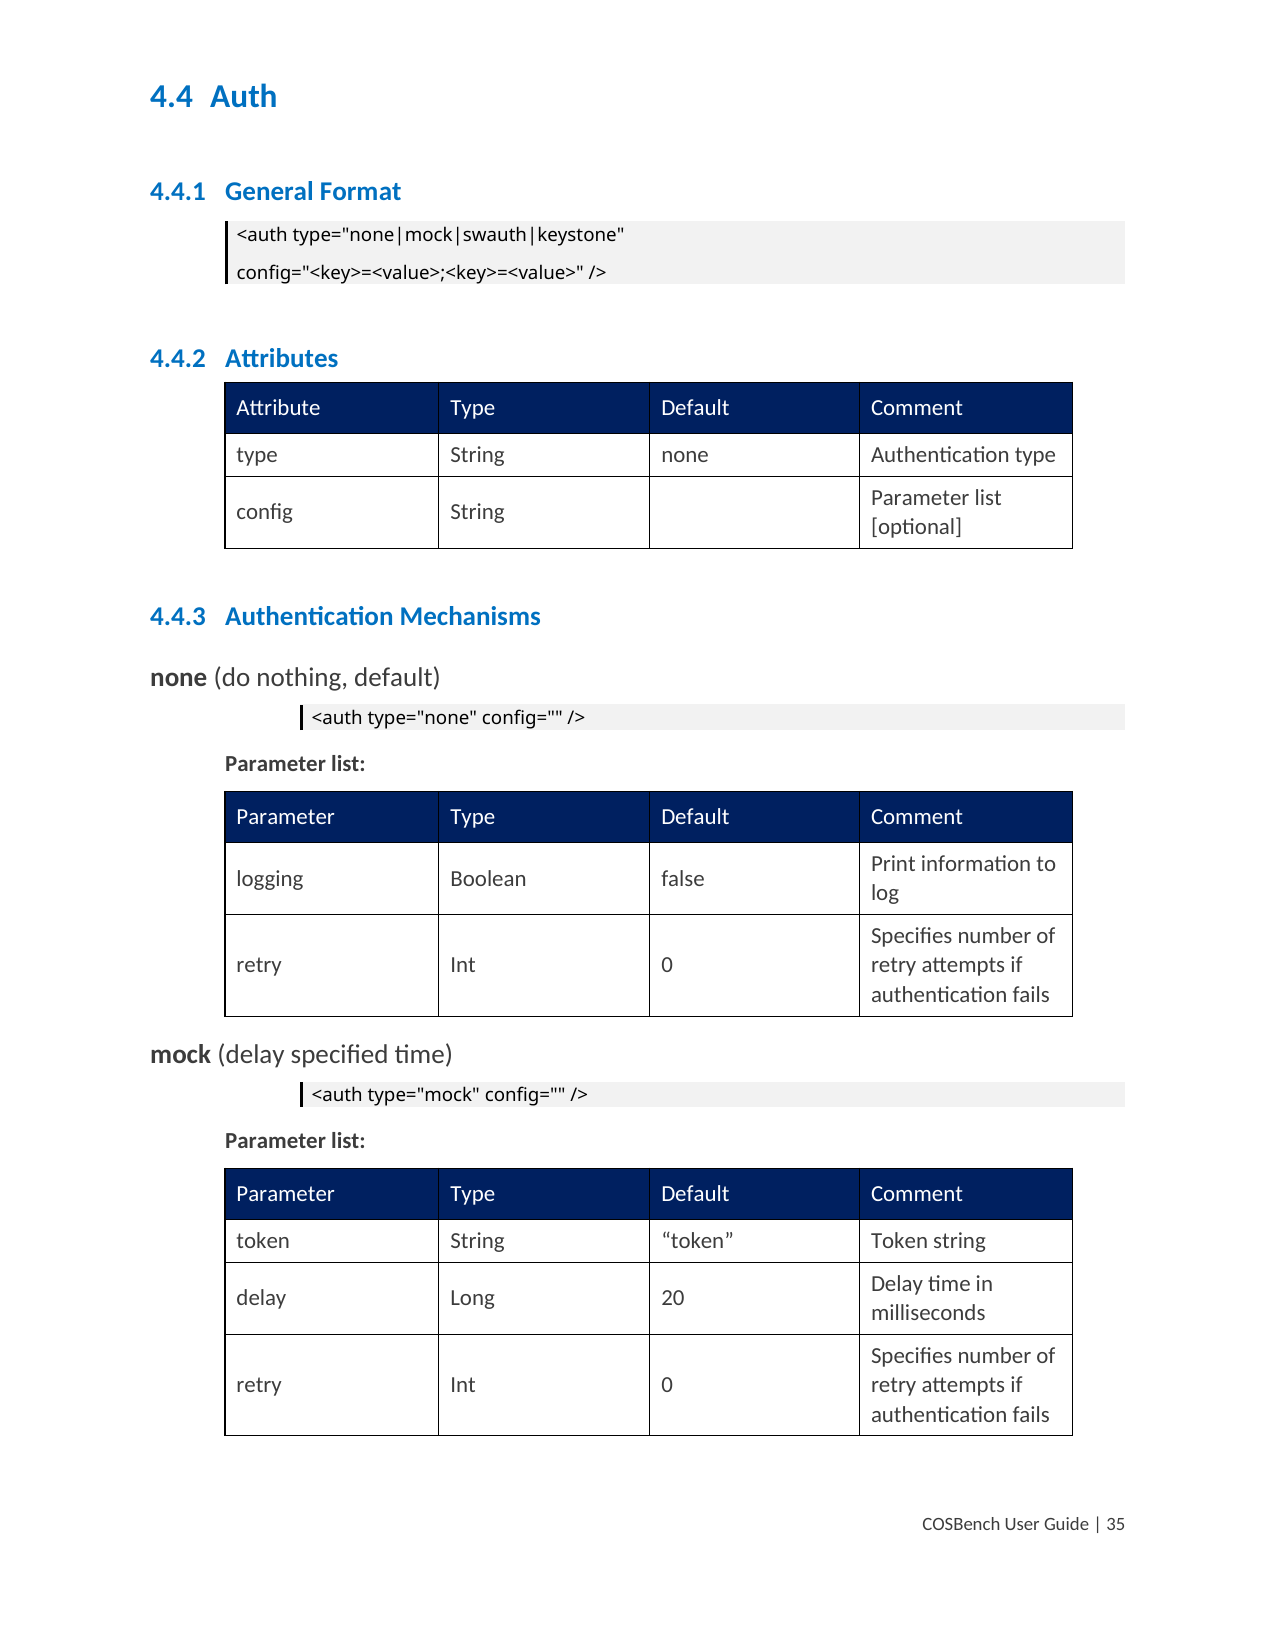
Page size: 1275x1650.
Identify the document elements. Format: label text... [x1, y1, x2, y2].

table_header Parameter [226, 792, 438, 842]
table_cell retry [226, 1335, 438, 1435]
table_cell 0 [650, 915, 859, 1016]
subtitle mock (delay specified time) [150, 1037, 1125, 1070]
table_header Type [439, 383, 649, 433]
subtitle Attributes [150, 341, 1125, 374]
table_cell Int [439, 1335, 649, 1435]
text <auth type="none" config="" /> [300, 704, 1125, 730]
subtitle General Format [150, 174, 1125, 207]
table_cell String [439, 1220, 649, 1262]
table_cell Delay time in milliseconds [860, 1263, 1072, 1334]
table_cell Specifies number of retry attempts if authentication fails [860, 1335, 1072, 1435]
table_cell config [226, 477, 438, 548]
text <auth type="none|mock|swauth|keystone" [228, 221, 1125, 247]
table_cell false [650, 843, 859, 914]
table_header Comment [860, 792, 1072, 842]
table_cell retry [226, 915, 438, 1016]
subtitle Auth [150, 75, 1125, 116]
subtitle Authentication Mechanisms [150, 599, 1125, 632]
table_cell Token string [860, 1220, 1072, 1262]
text <auth type="mock" config="" /> [303, 1082, 1125, 1107]
table_header Comment [860, 1169, 1072, 1219]
table_cell [650, 477, 859, 548]
table_cell Long [439, 1263, 649, 1334]
table_cell type [226, 434, 438, 476]
table_cell “token” [650, 1220, 859, 1262]
table_cell 0 [650, 1335, 859, 1435]
table_header Parameter [226, 1169, 438, 1219]
text Parameter list: [225, 749, 1125, 777]
table_header Type [439, 792, 649, 842]
text config="<key>=<value>;<key>=<value>" /> [228, 259, 1125, 284]
table_header Default [650, 383, 859, 433]
table_cell String [439, 434, 649, 476]
text Parameter list: [225, 1126, 1125, 1154]
table_cell Boolean [439, 843, 649, 914]
table_cell Print information to log [860, 843, 1072, 914]
table_cell none [650, 434, 859, 476]
table_cell 20 [650, 1263, 859, 1334]
table_cell String [439, 477, 649, 548]
table_cell Authentication type [860, 434, 1072, 476]
table_header Default [650, 792, 859, 842]
table_cell token [226, 1220, 438, 1262]
table_cell delay [226, 1263, 438, 1334]
table_cell Specifies number of retry attempts if authentication fails [860, 915, 1072, 1016]
subtitle none (do nothing, default) [150, 660, 1125, 693]
table_header Default [650, 1169, 859, 1219]
table_cell Parameter list [optional] [860, 477, 1072, 548]
table_cell Int [439, 915, 649, 1016]
table_header Type [439, 1169, 649, 1219]
table_cell logging [226, 843, 438, 914]
table_header Attribute [226, 383, 438, 433]
table_header Comment [860, 383, 1072, 433]
